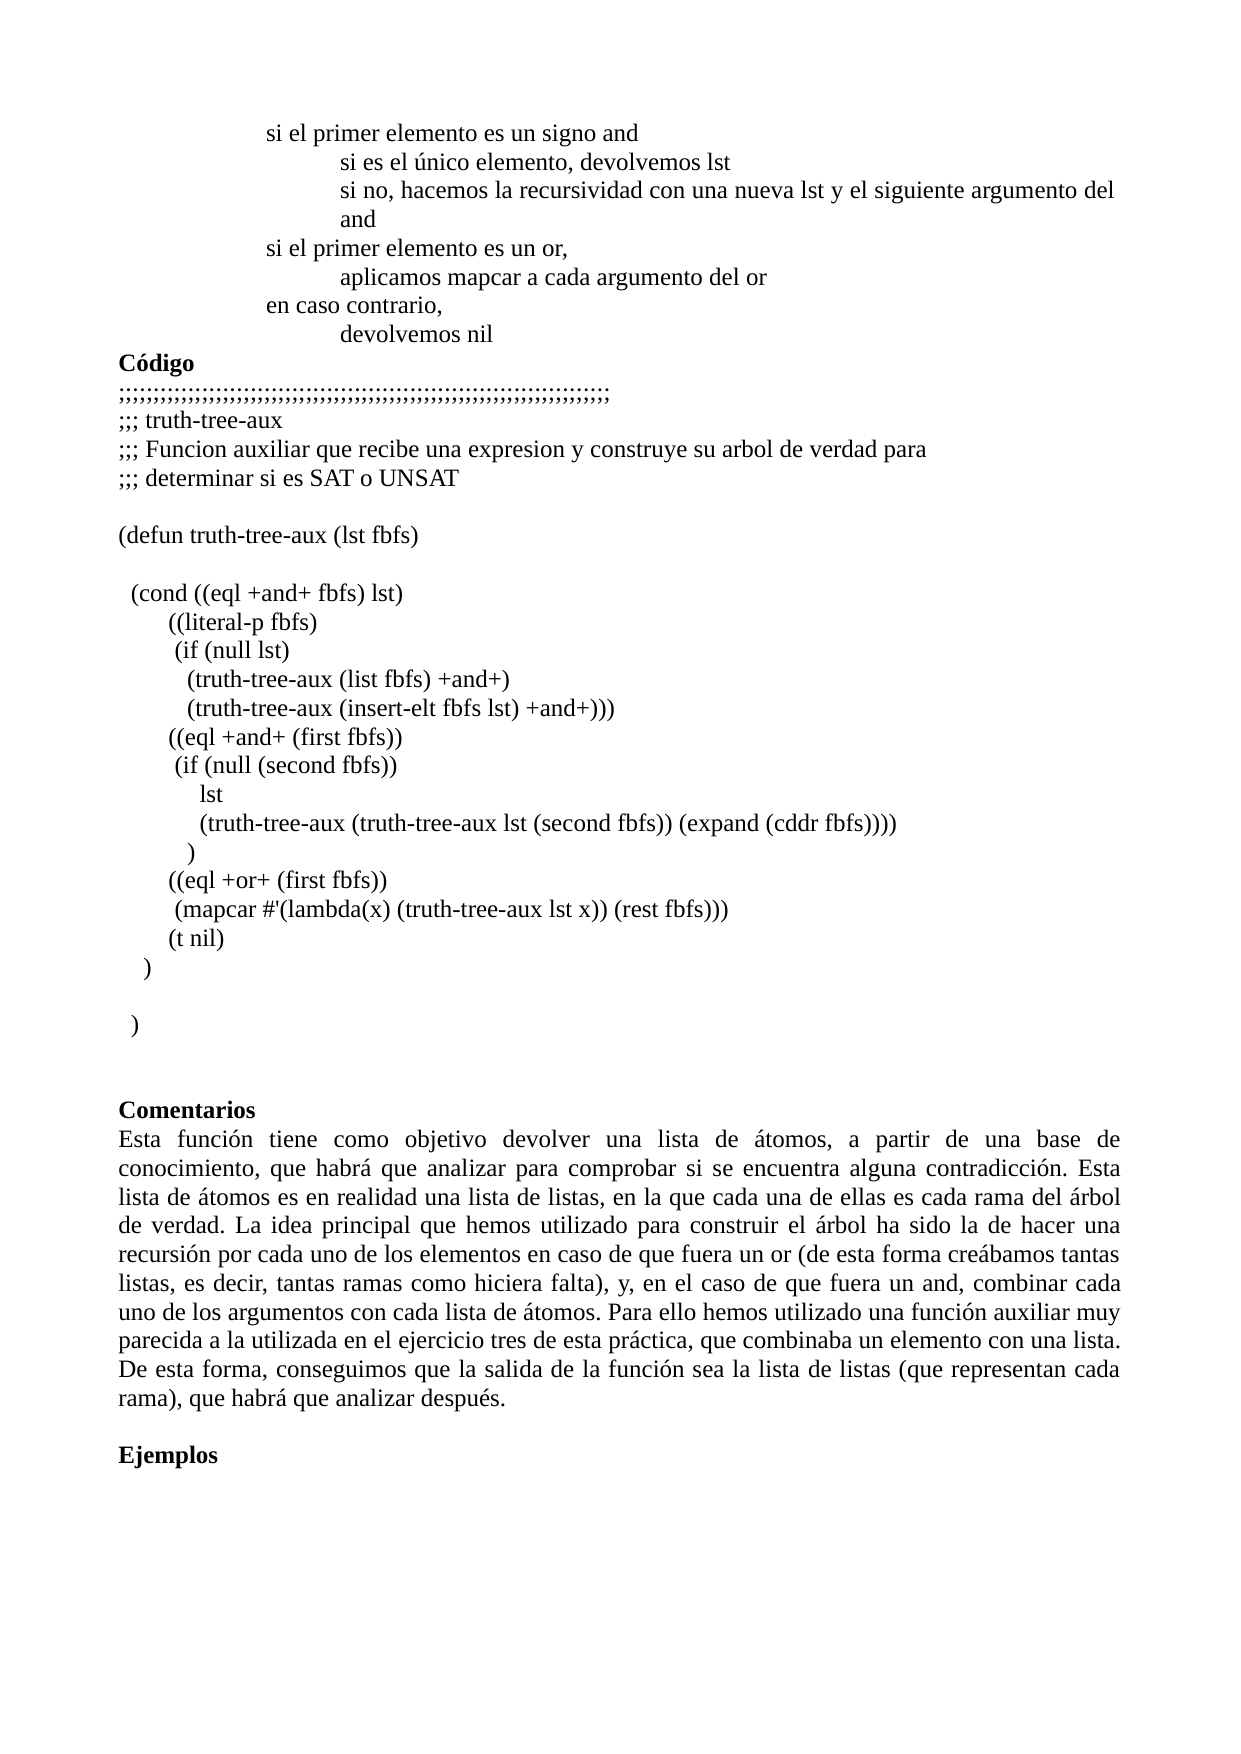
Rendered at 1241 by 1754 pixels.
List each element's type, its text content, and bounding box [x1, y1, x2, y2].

text Código [118, 348, 1122, 377]
text (cond ((eql +and+ fbfs) lst) [118, 578, 1122, 607]
text ;;; truth-tree-aux [118, 406, 1122, 434]
text Ejemplos [118, 1441, 1122, 1469]
text ) [118, 1009, 1122, 1038]
text Esta función tiene como objetivo devolver una lista de átomos, a partir de una base de conocimiento, que habrá que analizar para comprobar si se encuentra alguna contradicción. Esta lista de átomos es en realidad una lista de listas, en la que cada una de ellas es cada rama del árbol de verdad. La idea principal que hemos utilizado para construir el árbol ha sido la de hacer una recursión por cada uno de los elementos en caso de que fuera un or (de esta forma creábamos tantas listas, es decir, tantas ramas como hiciera falta), y, en el caso de que fuera un and, combinar cada uno de los argumentos con cada lista de átomos. Para ello hemos utilizado una función auxiliar muy parecida a la utilizada en el ejercicio tres de esta práctica, que combinaba un elemento con una lista. De esta forma, conseguimos que la salida de la función sea la lista de listas (que representan cada rama), que habrá que analizar después. [118, 1124, 1122, 1412]
text ;;;;;;;;;;;;;;;;;;;;;;;;;;;;;;;;;;;;;;;;;;;;;;;;;;;;;;;;;;;;;;;;;;;;;;; [118, 377, 1122, 406]
text ;;; Funcion auxiliar que recibe una expresion y construye su arbol de verdad para [118, 434, 1122, 463]
text (mapcar #'(lambda(x) (truth-tree-aux lst x)) (rest fbfs))) [118, 894, 1122, 923]
text en caso contrario, [118, 291, 1122, 319]
text aplicamos mapcar a cada argumento del or [118, 262, 1122, 291]
text ((eql +and+ (first fbfs)) [118, 722, 1122, 751]
text si el primer elemento es un signo and [118, 118, 1122, 147]
text si es el único elemento, devolvemos lst [118, 147, 1122, 176]
text (defun truth-tree-aux (lst fbfs) [118, 521, 1122, 549]
text (truth-tree-aux (truth-tree-aux lst (second fbfs)) (expand (cddr fbfs)))) [118, 808, 1122, 837]
text ) [118, 952, 1122, 981]
text (if (null lst) [118, 636, 1122, 664]
text ((eql +or+ (first fbfs)) [118, 866, 1122, 894]
text (if (null (second fbfs)) [118, 751, 1122, 779]
text lst [118, 779, 1122, 808]
text si el primer elemento es un or, [118, 233, 1122, 262]
text ;;; determinar si es SAT o UNSAT [118, 463, 1122, 492]
text si no, hacemos la recursividad con una nueva lst y el siguiente argumento del and [118, 176, 1122, 233]
text ((literal-p fbfs) [118, 607, 1122, 636]
text (t nil) [118, 923, 1122, 952]
text ) [118, 837, 1122, 866]
text devolvemos nil [118, 319, 1122, 348]
text (truth-tree-aux (list fbfs) +and+) [118, 664, 1122, 693]
text Comentarios [118, 1096, 1122, 1124]
text (truth-tree-aux (insert-elt fbfs lst) +and+))) [118, 693, 1122, 722]
